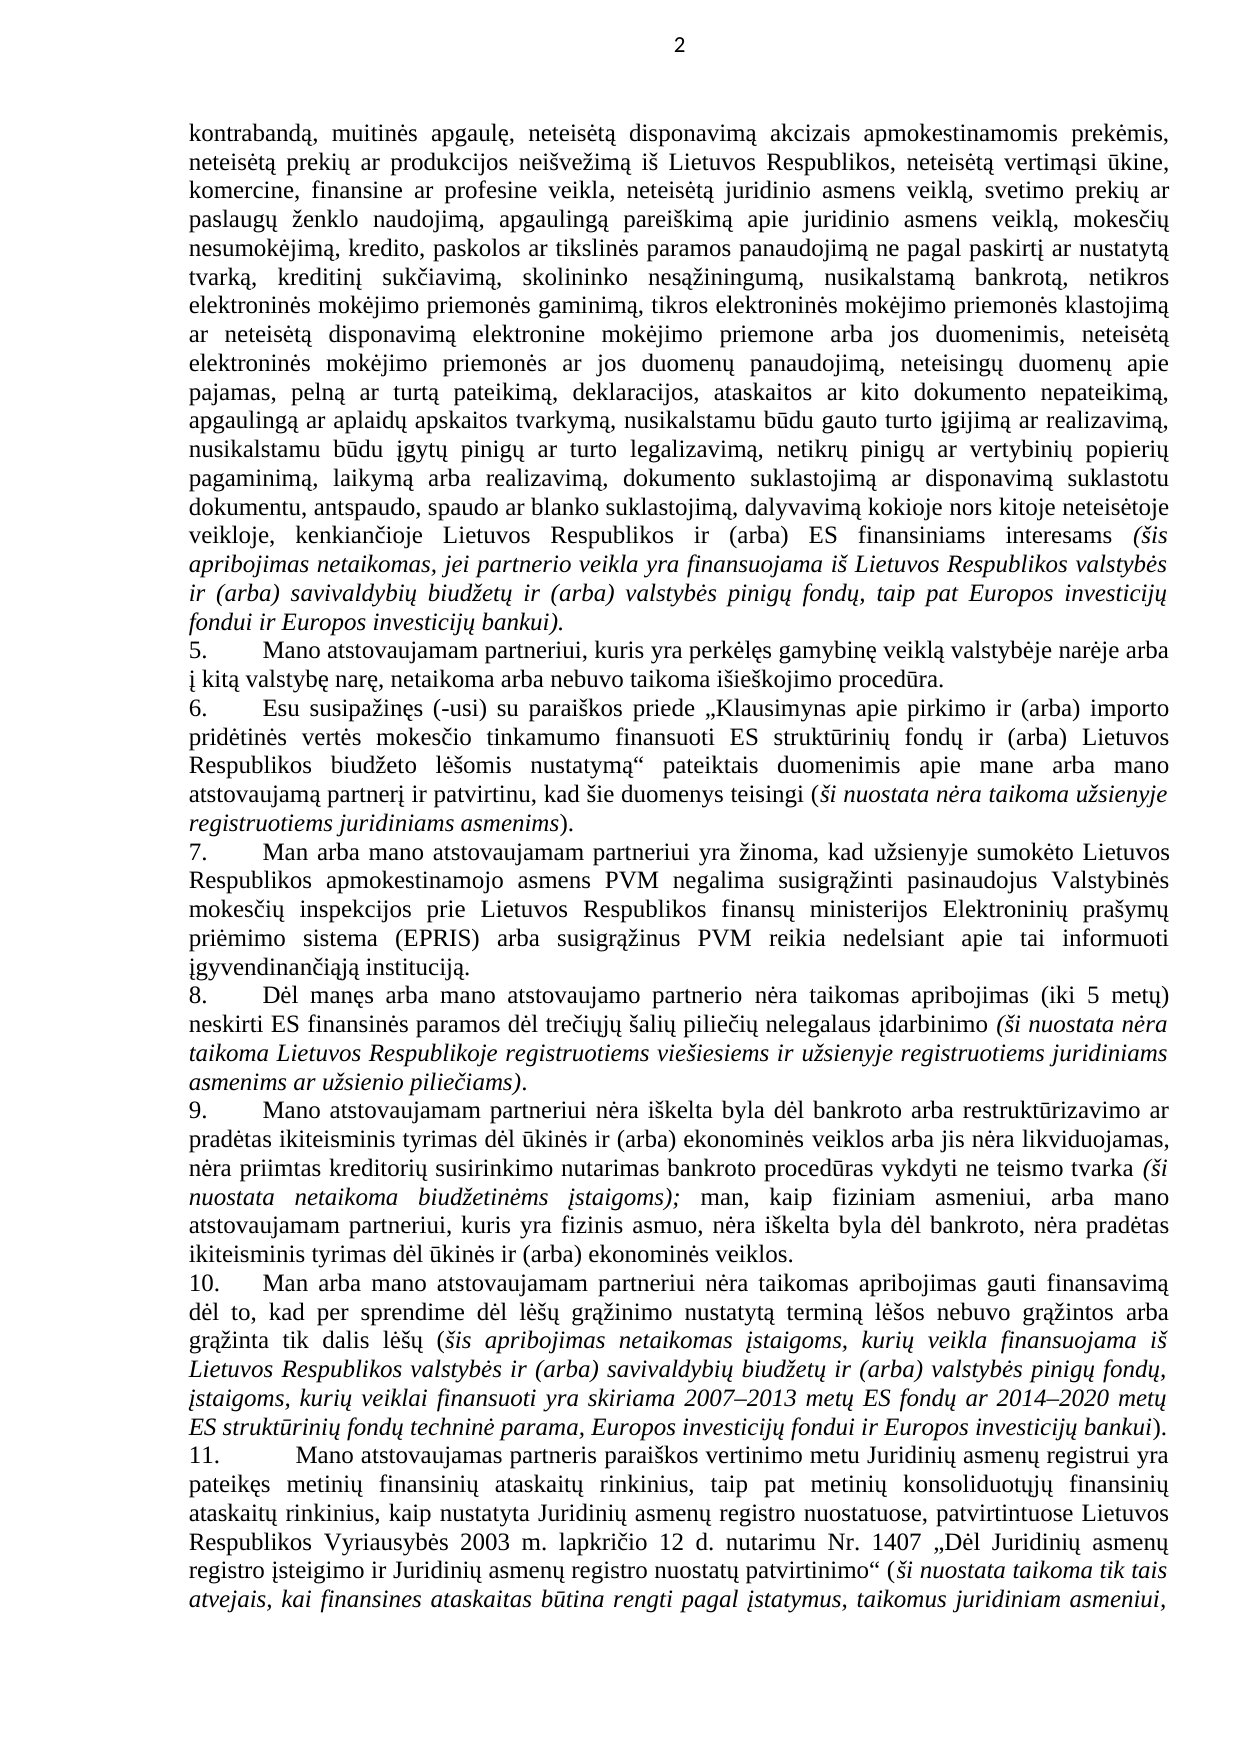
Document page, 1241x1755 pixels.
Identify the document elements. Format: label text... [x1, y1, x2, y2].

table_header kontrabandą, muitinės apgaulę, neteisėtą disponavimą akcizais apmokestinamomis prekėmis, neteisėtą prekių ar produkcijos neišvežimą iš Lietuvos Respublikos, neteisėtą vertimąsi ūkine, komercine, finansine ar profesine veikla, neteisėtą juridinio asmens veiklą, svetimo prekių ar paslaugų ženklo naudojimą, apgaulingą pareiškimą apie juridinio asmens veiklą, mokesčių nesumokėjimą, kredito, paskolos ar tikslinės paramos panaudojimą ne pagal paskirtį ar nustatytą tvarką, kreditinį sukčiavimą, skolininko nesąžiningumą, nusikalstamą bankrotą, netikros elektroninės mokėjimo priemonės gaminimą, tikros elektroninės mokėjimo priemonės klastojimą ar neteisėtą disponavimą elektronine mokėjimo priemone arba jos duomenimis, neteisėtą elektroninės mokėjimo priemonės ar jos duomenų panaudojimą, neteisingų duomenų apie pajamas, pelną ar turtą pateikimą, deklaracijos, ataskaitos ar kito dokumento nepateikimą, apgaulingą ar aplaidų apskaitos tvarkymą, nusikalstamu būdu gauto turto įgijimą ar realizavimą, nusikalstamu būdu įgytų pinigų ar turto legalizavimą, netikrų pinigų ar vertybinių popierių pagaminimą, laikymą arba realizavimą, dokumento suklastojimą ar disponavimą suklastotu dokumentu, antspaudo, spaudo ar blanko suklastojimą, dalyvavimą kokioje nors kitoje neteisėtoje veikloje, kenkiančioje Lietuvos Respublikos ir (arba) ES finansiniams interesams (šis apribojimas netaikomas, jei partnerio veikla yra finansuojama iš Lietuvos Respublikos valstybės ir (arba) savivaldybių biudžetų ir (arba) valstybės pinigų fondų, taip pat Europos investicijų fondui ir Europos investicijų bankui). 5. Mano atstovaujamam partneriui, kuris yra perkėlęs gamybinę veiklą valstybėje narėje arba į kitą valstybę narę, netaikoma arba nebuvo taikoma išieškojimo procedūra. 6. Esu susipažinęs (-usi) su paraiškos priede „Klausimynas apie pirkimo ir (arba) importo pridėtinės vertės mokesčio tinkamumo finansuoti ES struktūrinių fondų ir (arba) Lietuvos Respublikos biudžeto lėšomis nustatymą“ pateiktais duomenimis apie mane arba mano atstovaujamą partnerį ir patvirtinu, kad šie duomenys teisingi (ši nuostata nėra taikoma užsienyje registruotiems juridiniams asmenims). 7. Man arba mano atstovaujamam partneriui yra žinoma, kad užsienyje sumokėto Lietuvos Respublikos apmokestinamojo asmens PVM negalima susigrąžinti pasinaudojus Valstybinės mokesčių inspekcijos prie Lietuvos Respublikos finansų ministerijos Elektroninių prašymų priėmimo sistema (EPRIS) arba susigrąžinus PVM reikia nedelsiant apie tai informuoti įgyvendinančiąją instituciją. 8. Dėl manęs arba mano atstovaujamo partnerio nėra taikomas apribojimas (iki 5 metų) neskirti ES finansinės paramos dėl trečiųjų šalių piliečių nelegalaus įdarbinimo (ši nuostata nėra taikoma Lietuvos Respublikoje registruotiems viešiesiems ir užsienyje registruotiems juridiniams asmenims ar užsienio piliečiams). 9. Mano atstovaujamam partneriui nėra iškelta byla dėl bankroto arba restruktūrizavimo ar pradėtas ikiteisminis tyrimas dėl ūkinės ir (arba) ekonominės veiklos arba jis nėra likviduojamas, nėra priimtas kreditorių susirinkimo nutarimas bankroto procedūras vykdyti ne teismo tvarka (ši nuostata netaikoma biudžetinėms įstaigoms); man, kaip fiziniam asmeniui, arba mano atstovaujamam partneriui, kuris yra fizinis asmuo, nėra iškelta byla dėl bankroto, nėra pradėtas ikiteisminis tyrimas dėl ūkinės ir (arba) ekonominės veiklos. 10. Man arba mano atstovaujamam partneriui nėra taikomas apribojimas gauti finansavimą dėl to, kad per sprendime dėl lėšų grąžinimo nustatytą terminą lėšos nebuvo grąžintos arba grąžinta tik dalis lėšų (šis apribojimas netaikomas įstaigoms, kurių veikla finansuojama iš Lietuvos Respublikos valstybės ir (arba) savivaldybių biudžetų ir (arba) valstybės pinigų fondų, įstaigoms, kurių veiklai finansuoti yra skiriama 2007–2013 metų ES fondų ar 2014–2020 metų ES struktūrinių fondų techninė parama, Europos investicijų fondui ir Europos investicijų bankui). 11. Mano atstovaujamas partneris paraiškos vertinimo metu Juridinių asmenų registrui yra pateikęs metinių finansinių ataskaitų rinkinius, taip pat metinių konsoliduotųjų finansinių ataskaitų rinkinius, kaip nustatyta Juridinių asmenų registro nuostatuose, patvirtintuose Lietuvos Respublikos Vyriausybės 2003 m. lapkričio 12 d. nutarimu Nr. 1407 „Dėl Juridinių asmenų registro įsteigimo ir Juridinių asmenų registro nuostatų patvirtinimo“ (ši nuostata taikoma tik tais atvejais, kai finansines ataskaitas būtina rengti pagal įstatymus, taikomus juridiniam asmeniui, [177, 118, 1181, 1613]
